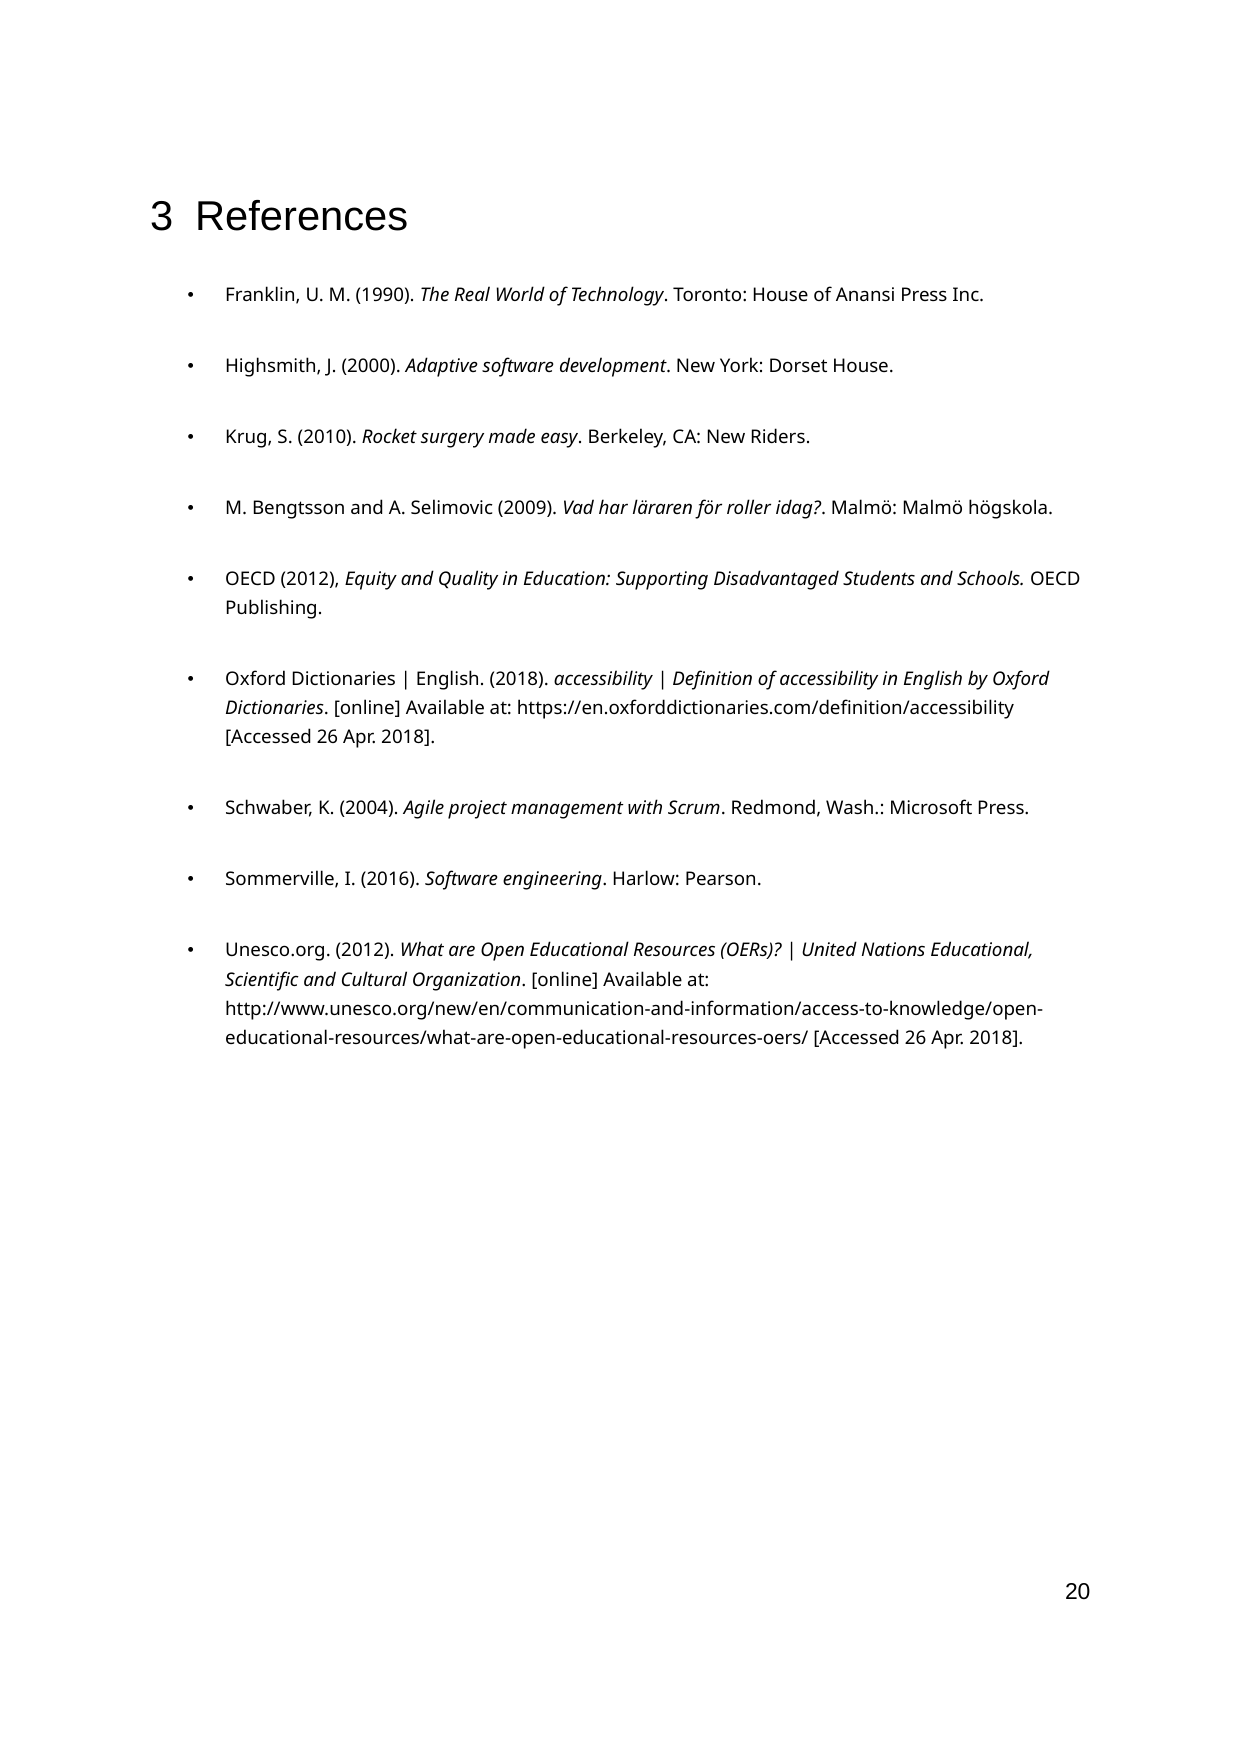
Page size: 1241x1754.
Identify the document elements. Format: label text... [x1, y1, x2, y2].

list Krug, S. (2010). Rocket surgery made easy. Berkeley, CA: New Riders. [187, 423, 1090, 449]
list Unesco.org. (2012). What are Open Educational Resources (OERs)? | United Nations Educational, Scientific and Cultural Organization. [online] Available at: http://www.unesco.org/new/en/communication-and-information/access-to-knowledge/open-educational-resources/what-are-open-educational-resources-oers/ [Accessed 26 Apr. 2018]. [187, 937, 1090, 1050]
list Oxford Dictionaries | English. (2018). accessibility | Definition of accessibility in English by Oxford Dictionaries. [online] Available at: https://en.oxforddictionaries.com/definition/accessibility [Accessed 26 Apr. 2018]. [187, 665, 1090, 749]
list Highsmith, J. (2000). Adaptive software development. New York: Dorset House. [187, 352, 1090, 378]
list M. Bengtsson and A. Selimovic (2009). Vad har läraren för roller idag?. Malmö: Malmö högskola. [187, 494, 1090, 519]
list Schwaber, K. (2004). Agile project management with Scrum. Redmond, Wash.: Microsoft Press. [187, 795, 1090, 820]
list Sommerville, I. (2016). Software engineering. Harlow: Pearson. [187, 866, 1090, 891]
list OECD (2012), Equity and Quality in Education: Supporting Disadvantaged Students and Schools. OECD Publishing. [187, 565, 1090, 620]
subtitle References [150, 192, 1090, 239]
list Franklin, U. M. (1990). The Real World of Technology. Toronto: House of Anansi Press Inc. [187, 281, 1090, 307]
